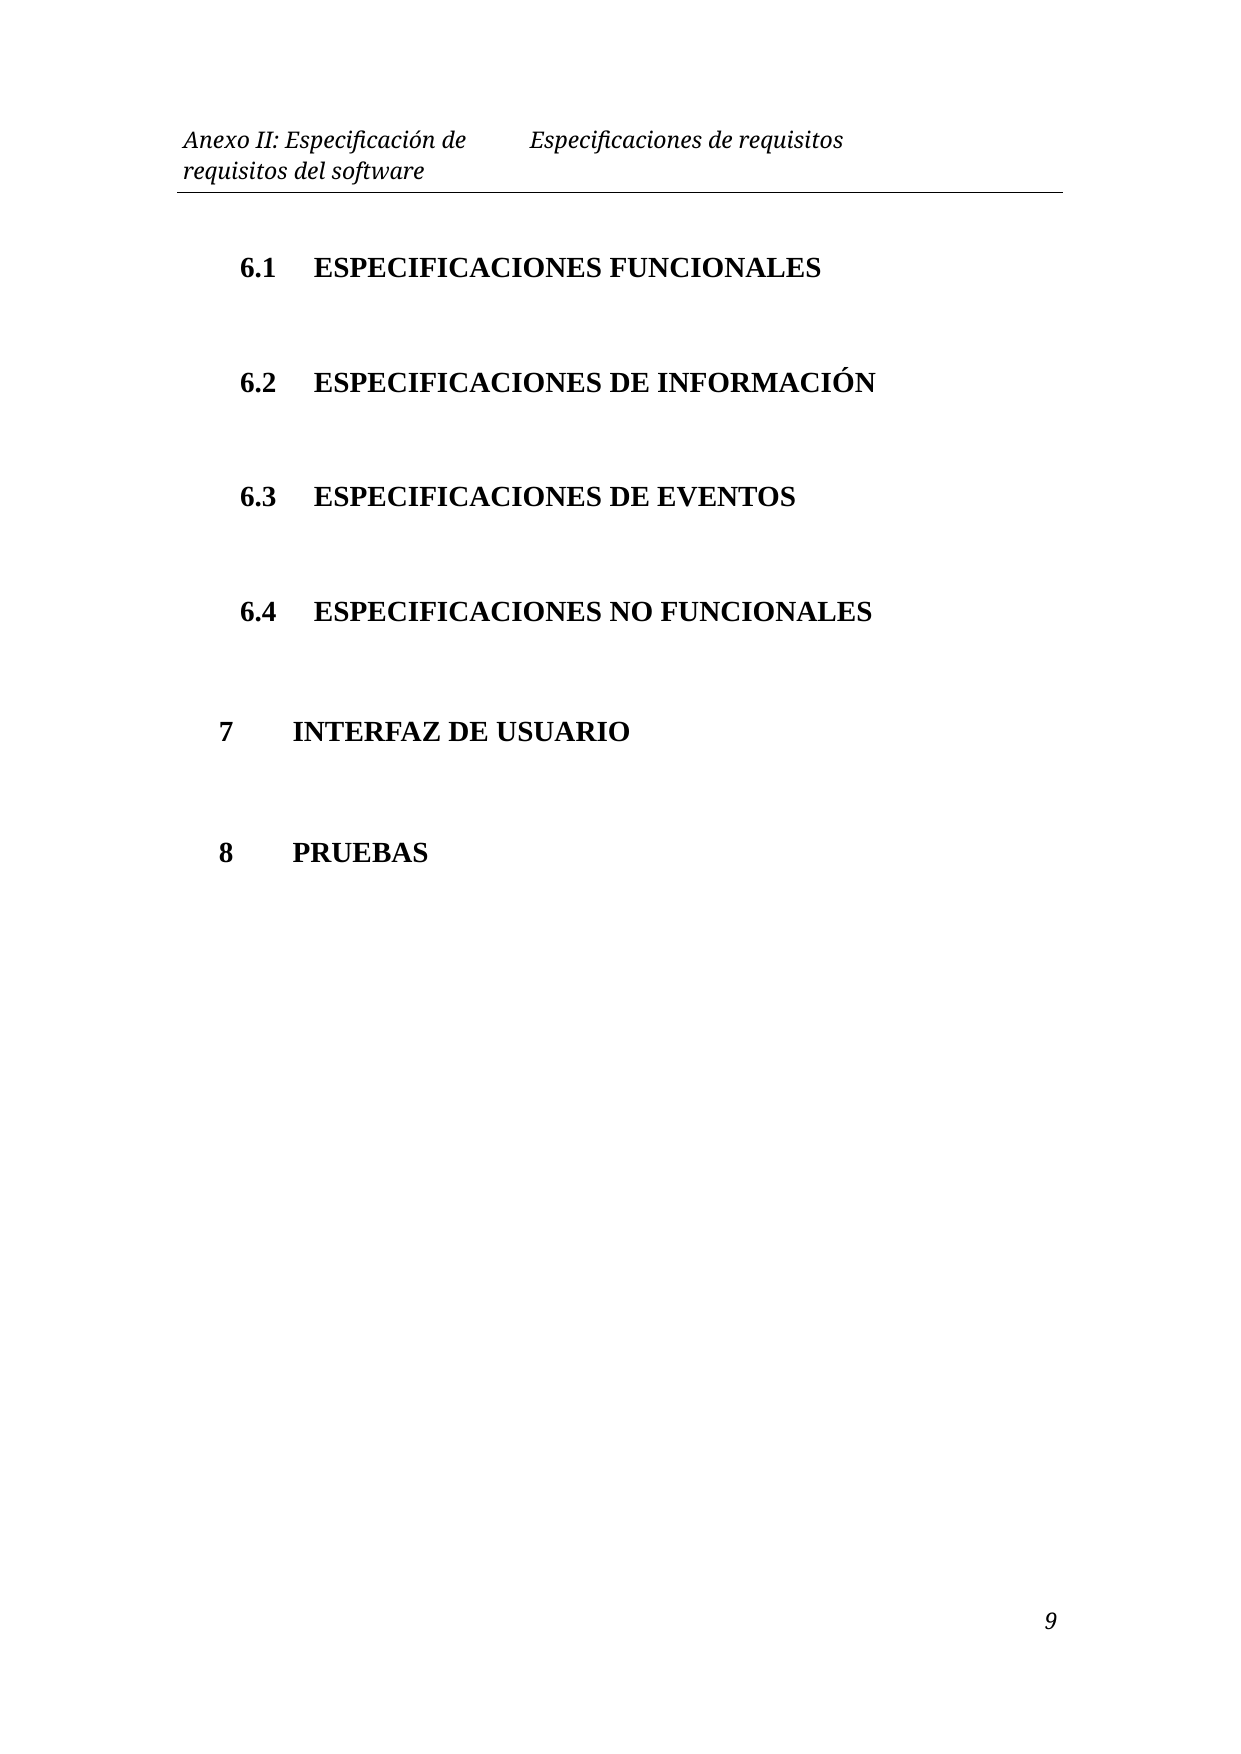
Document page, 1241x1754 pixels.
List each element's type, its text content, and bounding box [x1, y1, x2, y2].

subtitle Pruebas [218, 835, 1063, 868]
subtitle Especificaciones no funcionales [240, 594, 1063, 627]
subtitle Especificaciones de eventos [240, 479, 1063, 513]
subtitle Interfaz de usuario [218, 714, 1063, 748]
subtitle Especificaciones funcionales [240, 250, 1063, 284]
subtitle Especificaciones de información [240, 365, 1063, 398]
